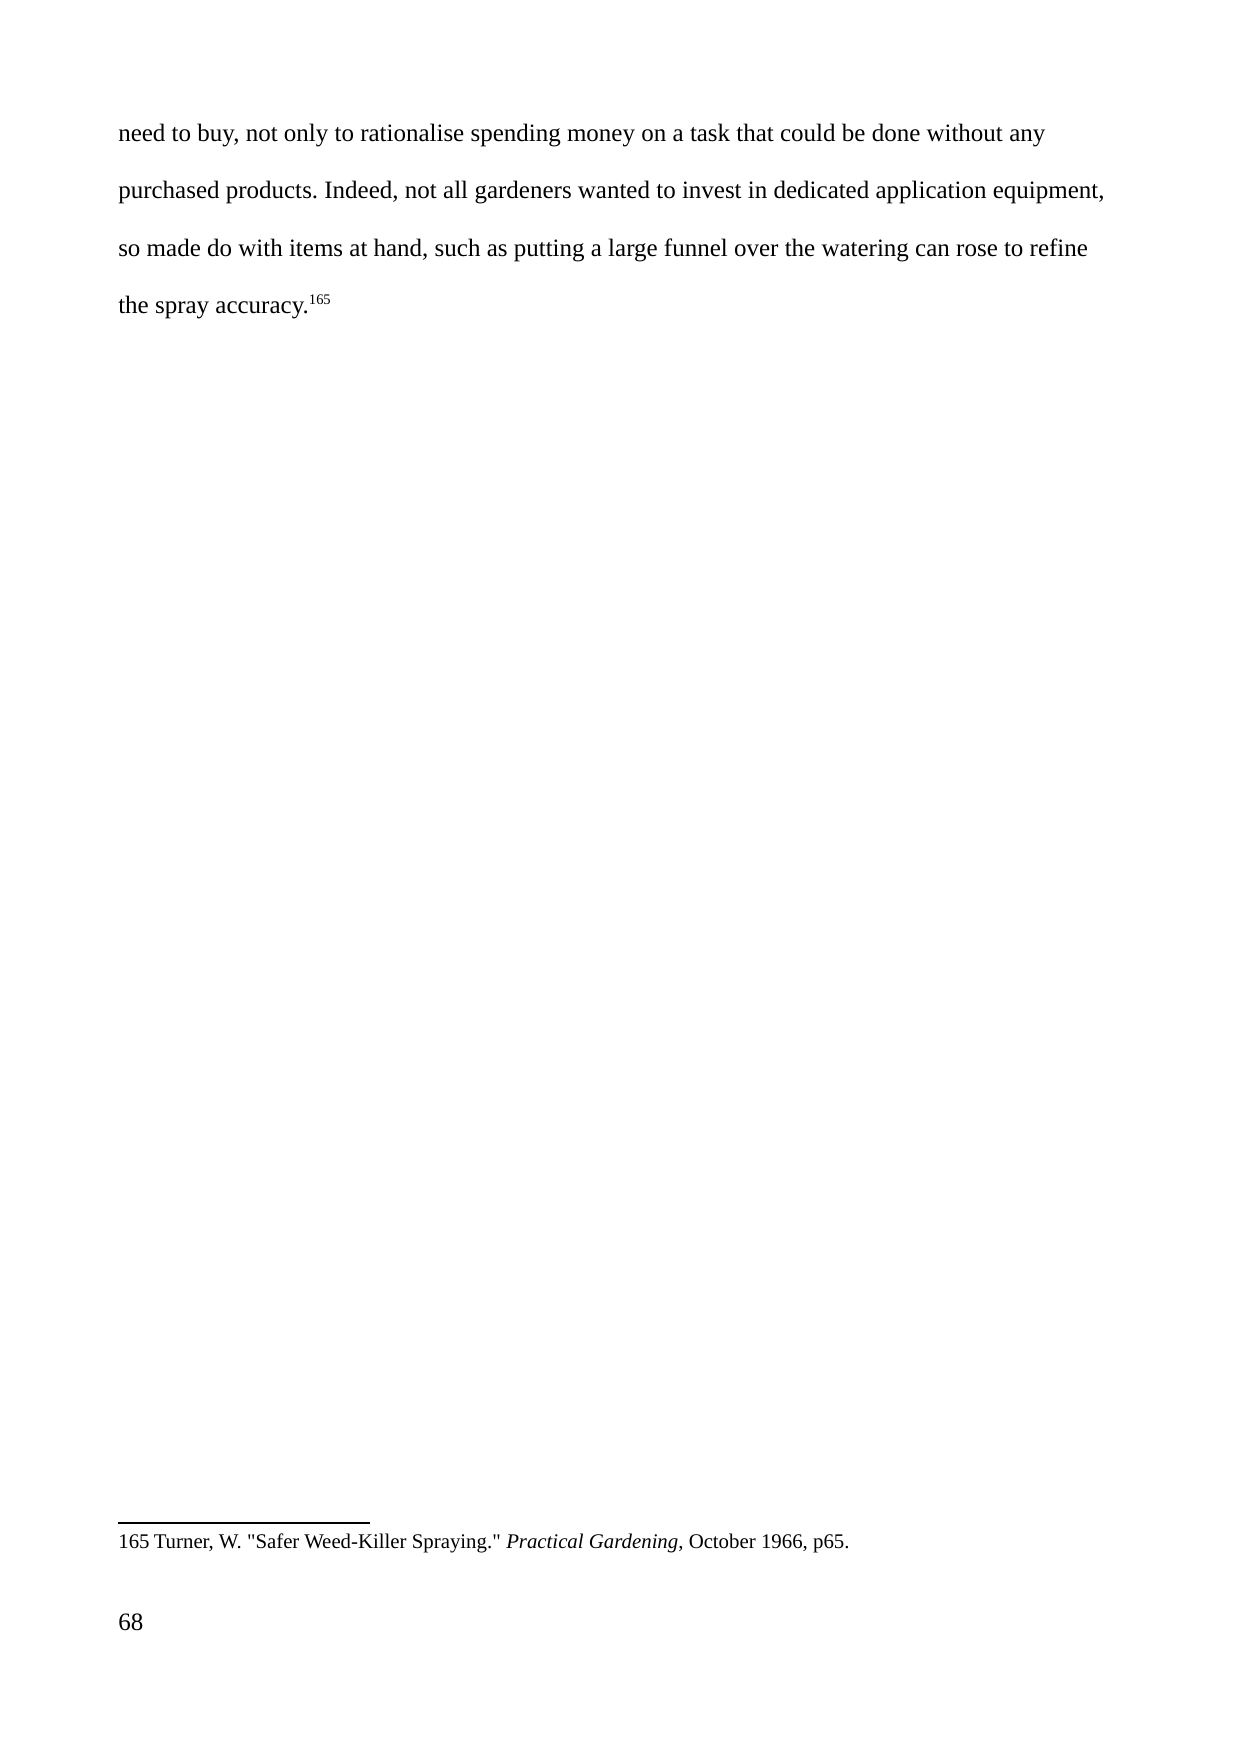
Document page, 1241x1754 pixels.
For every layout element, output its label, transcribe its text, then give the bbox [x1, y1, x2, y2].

text need to buy, not only to rationalise spending money on a task that could be done without any purchased products. Indeed, not all gardeners wanted to invest in dedicated application equipment, so made do with items at hand, such as putting a large funnel over the watering can rose to refine the spray accuracy. [118, 118, 1122, 319]
text Turner, W. "Safer Weed-Killer Spraying." Practical Gardening, October 1966, p65. [118, 1529, 1122, 1553]
